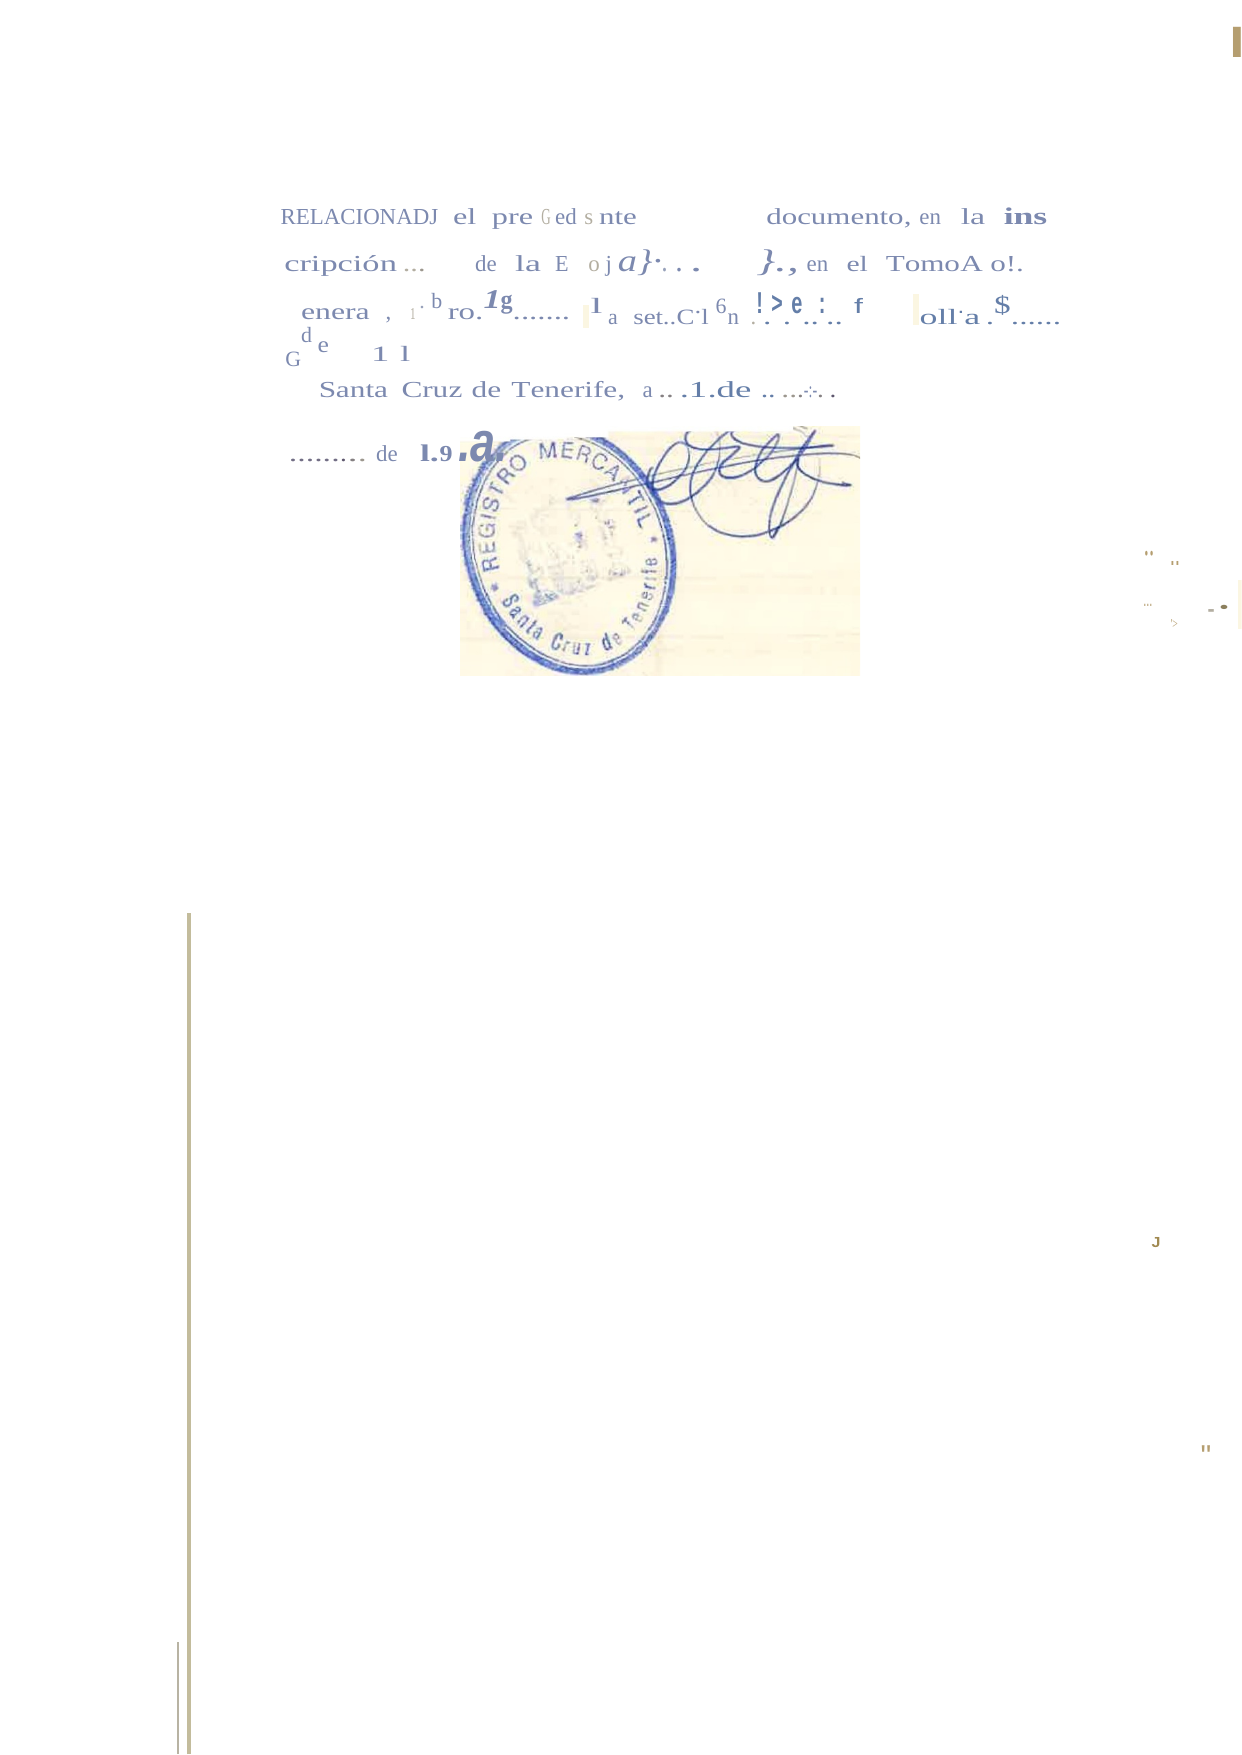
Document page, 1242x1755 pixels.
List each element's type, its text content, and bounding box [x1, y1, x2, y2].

text -· [1207, 590, 1226, 627]
text l [175, 19, 1242, 66]
text J [1151, 1234, 1242, 1251]
text ... [1143, 587, 1238, 611]
text l a set..C.l 6n .!.>.e..:.. f oll.a .$...... [590, 285, 1242, 331]
text RELACIONADJ el pre G ed s nte documento, en la ins­ [280, 202, 1242, 229]
text .. .. [1144, 517, 1242, 573]
text cripción ... de la E o j a}·. . . }., en el TomoA o!. [284, 242, 1242, 278]
text Santa Cruz de Tenerife, a .. .1.de .. ...-:-. . ......... de l.9 .a. [289, 376, 901, 474]
text " [1200, 1438, 1242, 1473]
text enera , 1 . b ro.1g....... d e [301, 283, 584, 350]
text G 1 l [285, 350, 579, 370]
text '> [1171, 616, 1242, 631]
